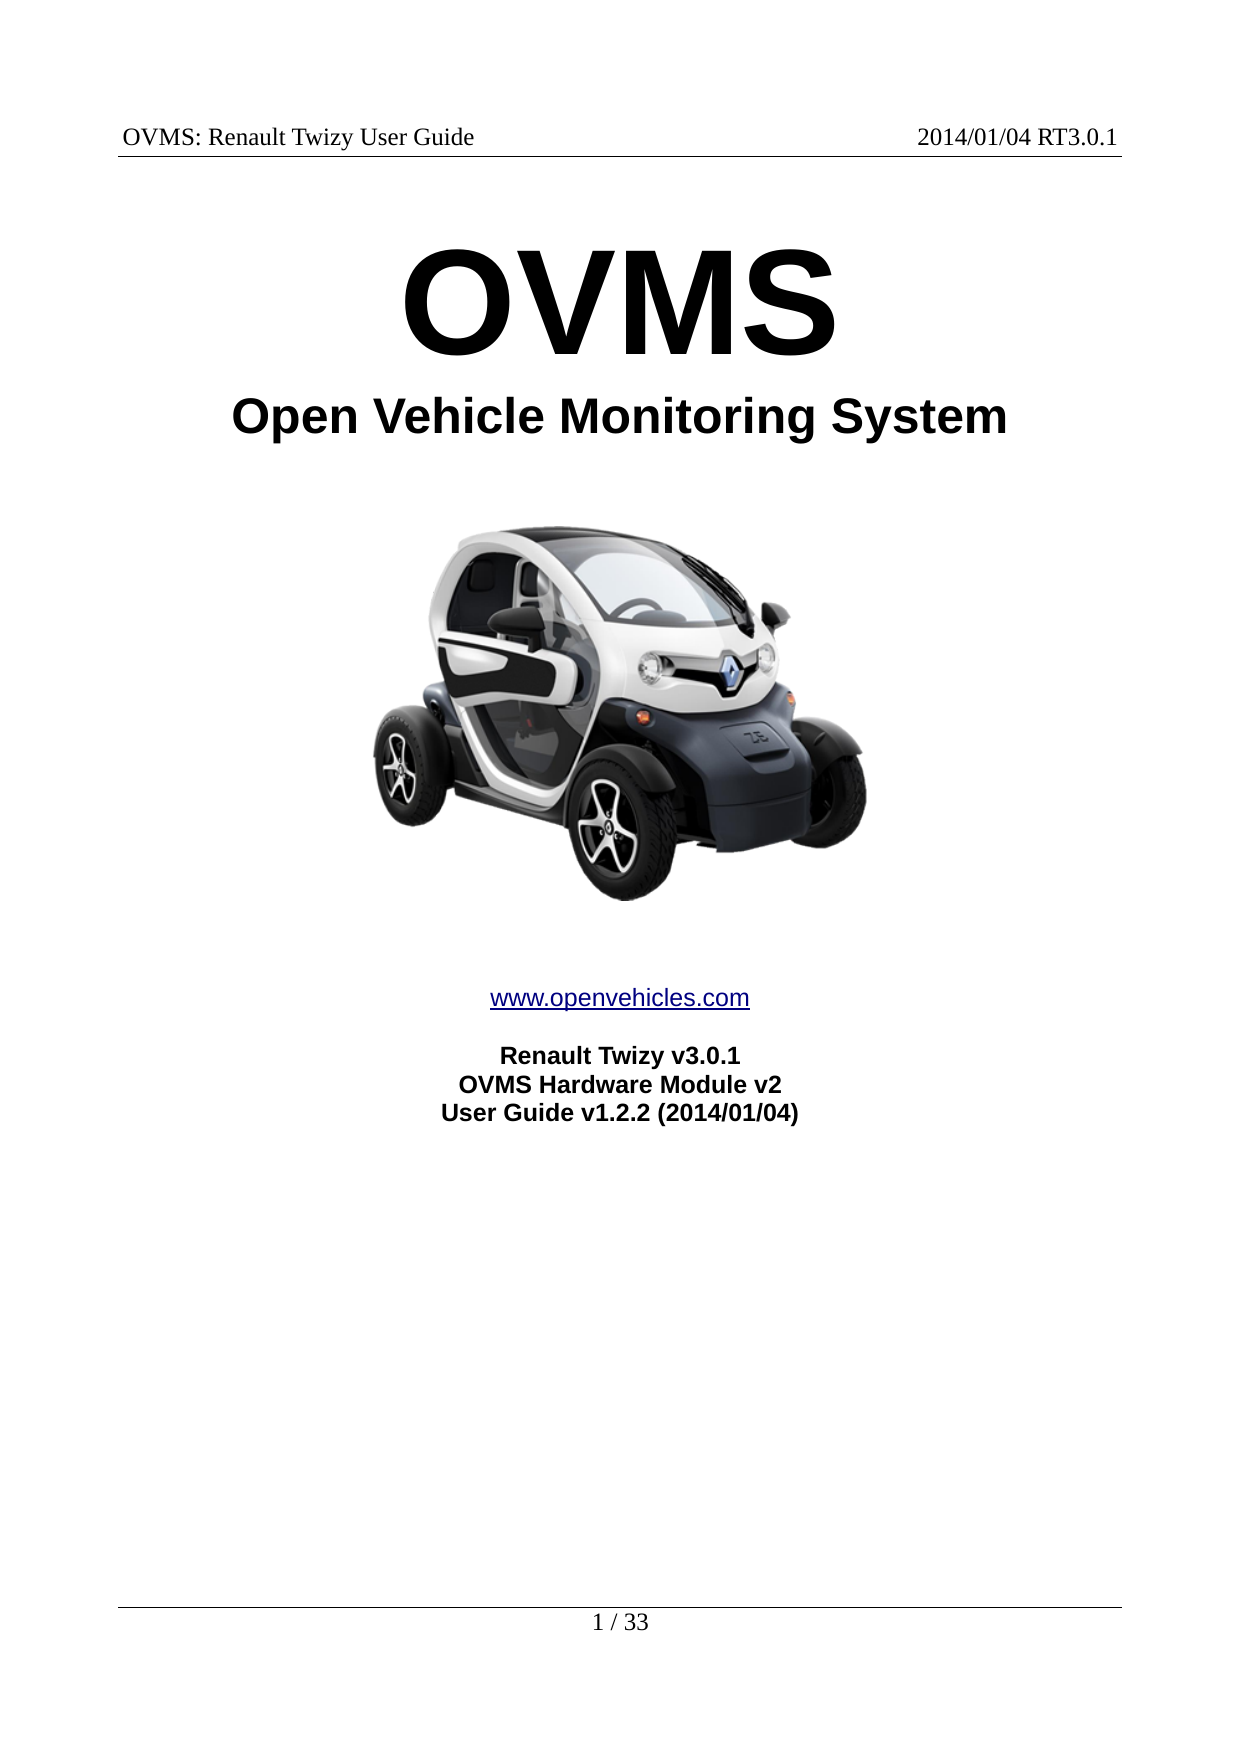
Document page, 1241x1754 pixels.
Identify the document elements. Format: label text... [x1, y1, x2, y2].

text User Guide v1.2.2 (2014/01/04) [118, 1098, 1122, 1127]
text www.openvehicles.com [118, 983, 1122, 1012]
picture [214, 526, 1026, 901]
text Open Vehicle Monitoring System [118, 386, 1122, 444]
text OVMS Hardware Module v2 [118, 1070, 1122, 1098]
text Renault Twizy v3.0.1 [118, 1041, 1122, 1070]
text OVMS [118, 214, 1122, 386]
